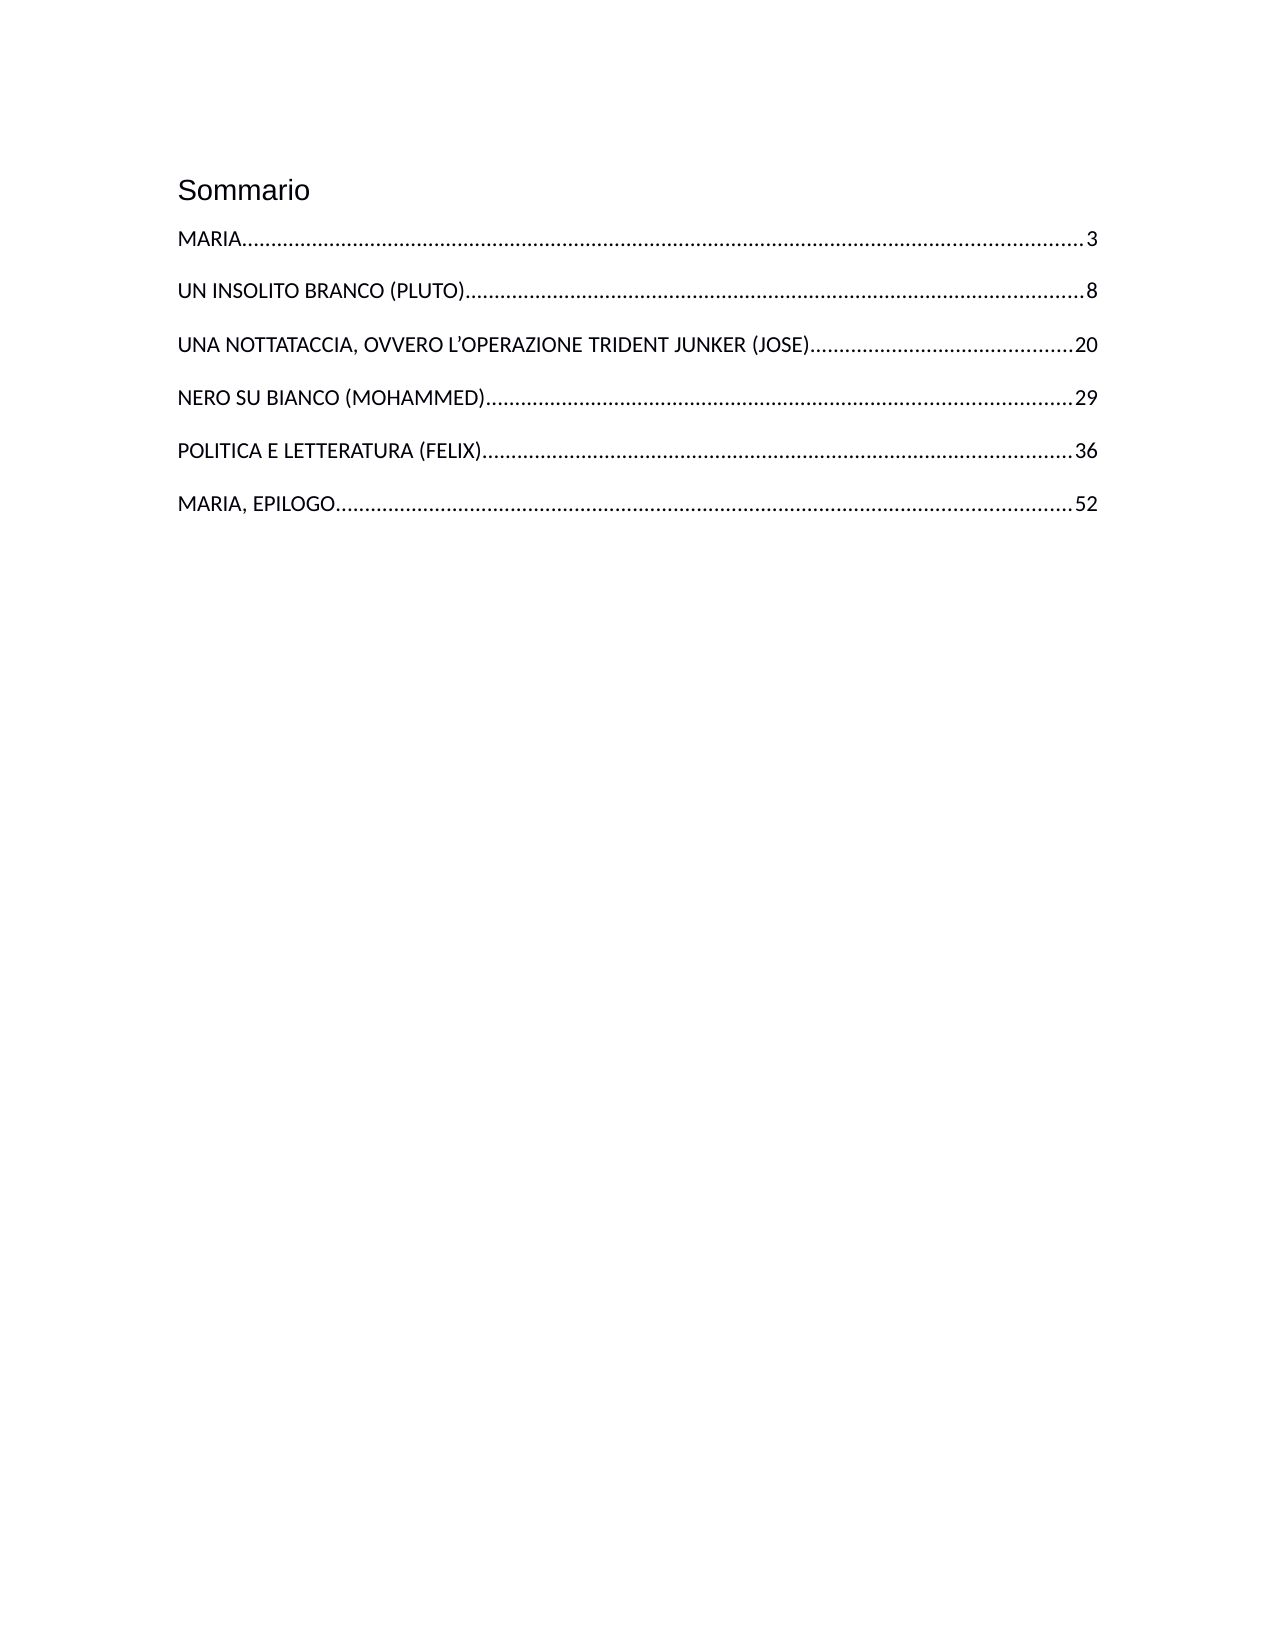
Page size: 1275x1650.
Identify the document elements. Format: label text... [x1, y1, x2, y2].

text UN INSOLITO BRANCO (PLUTO) 8 [177, 277, 1098, 305]
text NERO SU BIANCO (MOHAMMED) 29 [177, 383, 1098, 411]
text MARIA 3 [177, 224, 1098, 252]
subtitle Sommario [177, 173, 1098, 206]
text POLITICA E LETTERATURA (FELIX) 36 [177, 436, 1098, 464]
text MARIA, EPILOGO 52 [177, 489, 1098, 517]
text UNA NOTTATACCIA, OVVERO L’OPERAZIONE TRIDENT JUNKER (JOSE) 20 [177, 330, 1098, 358]
